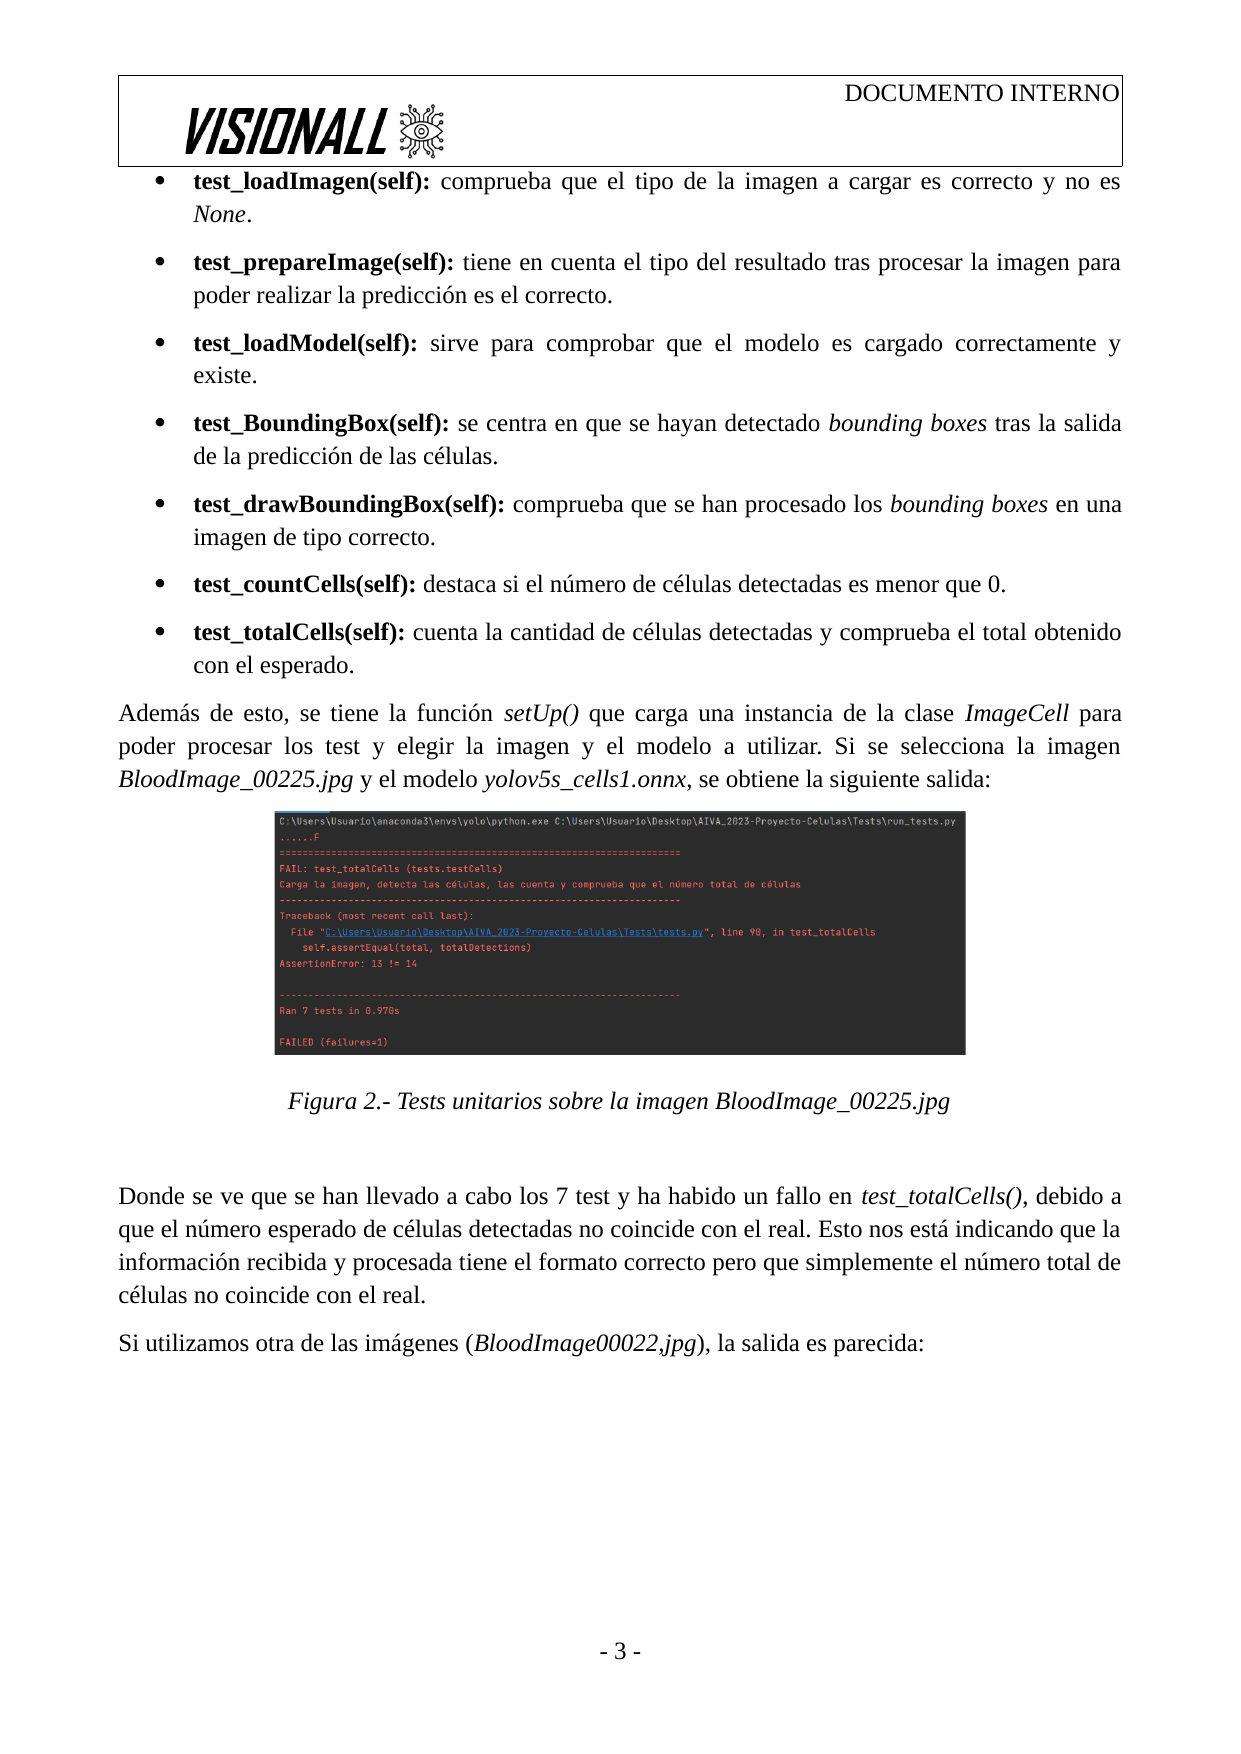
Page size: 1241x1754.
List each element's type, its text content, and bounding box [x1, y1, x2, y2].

list test_countCells(self): destaca si el número de células detectadas es menor que 0. [156, 569, 1122, 598]
text Además de esto, se tiene la función setUp() que carga una instancia de la clase ImageCell para poder procesar los test y elegir la imagen y el modelo a utilizar. Si se selecciona la imagen BloodImage_00225.jpg y el modelo yolov5s_cells1.onnx, se obtiene la siguiente salida: [118, 698, 1122, 792]
text Figura 2.- Tests unitarios sobre la imagen BloodImage_00225.jpg [118, 1086, 1122, 1115]
text Donde se ve que se han llevado a cabo los 7 test y ha habido un fallo en test_totalCells(), debido a que el número esperado de células detectadas no coincide con el real. Esto nos está indicando que la información recibida y procesada tiene el formato correcto pero que simplemente el número total de células no coincide con el real. [118, 1181, 1122, 1309]
list test_drawBoundingBox(self): comprueba que se han procesado los bounding boxes en una imagen de tipo correcto. [156, 489, 1122, 551]
list test_totalCells(self): cuenta la cantidad de células detectadas y comprueba el total obtenido con el esperado. [156, 617, 1122, 679]
list test_loadModel(self): sirve para comprobar que el modelo es cargado correctamente y existe. [156, 328, 1122, 389]
list test_BoundingBox(self): se centra en que se hayan detectado bounding boxes tras la salida de la predicción de las células. [156, 408, 1122, 470]
text Si utilizamos otra de las imágenes (BloodImage00022,jpg), la salida es parecida: [118, 1328, 1122, 1357]
list test_prepareImage(self): tiene en cuenta el tipo del resultado tras procesar la imagen para poder realizar la predicción es el correcto. [156, 247, 1122, 309]
list test_loadImagen(self): comprueba que el tipo de la imagen a cargar es correcto y no es None. [156, 167, 1122, 228]
